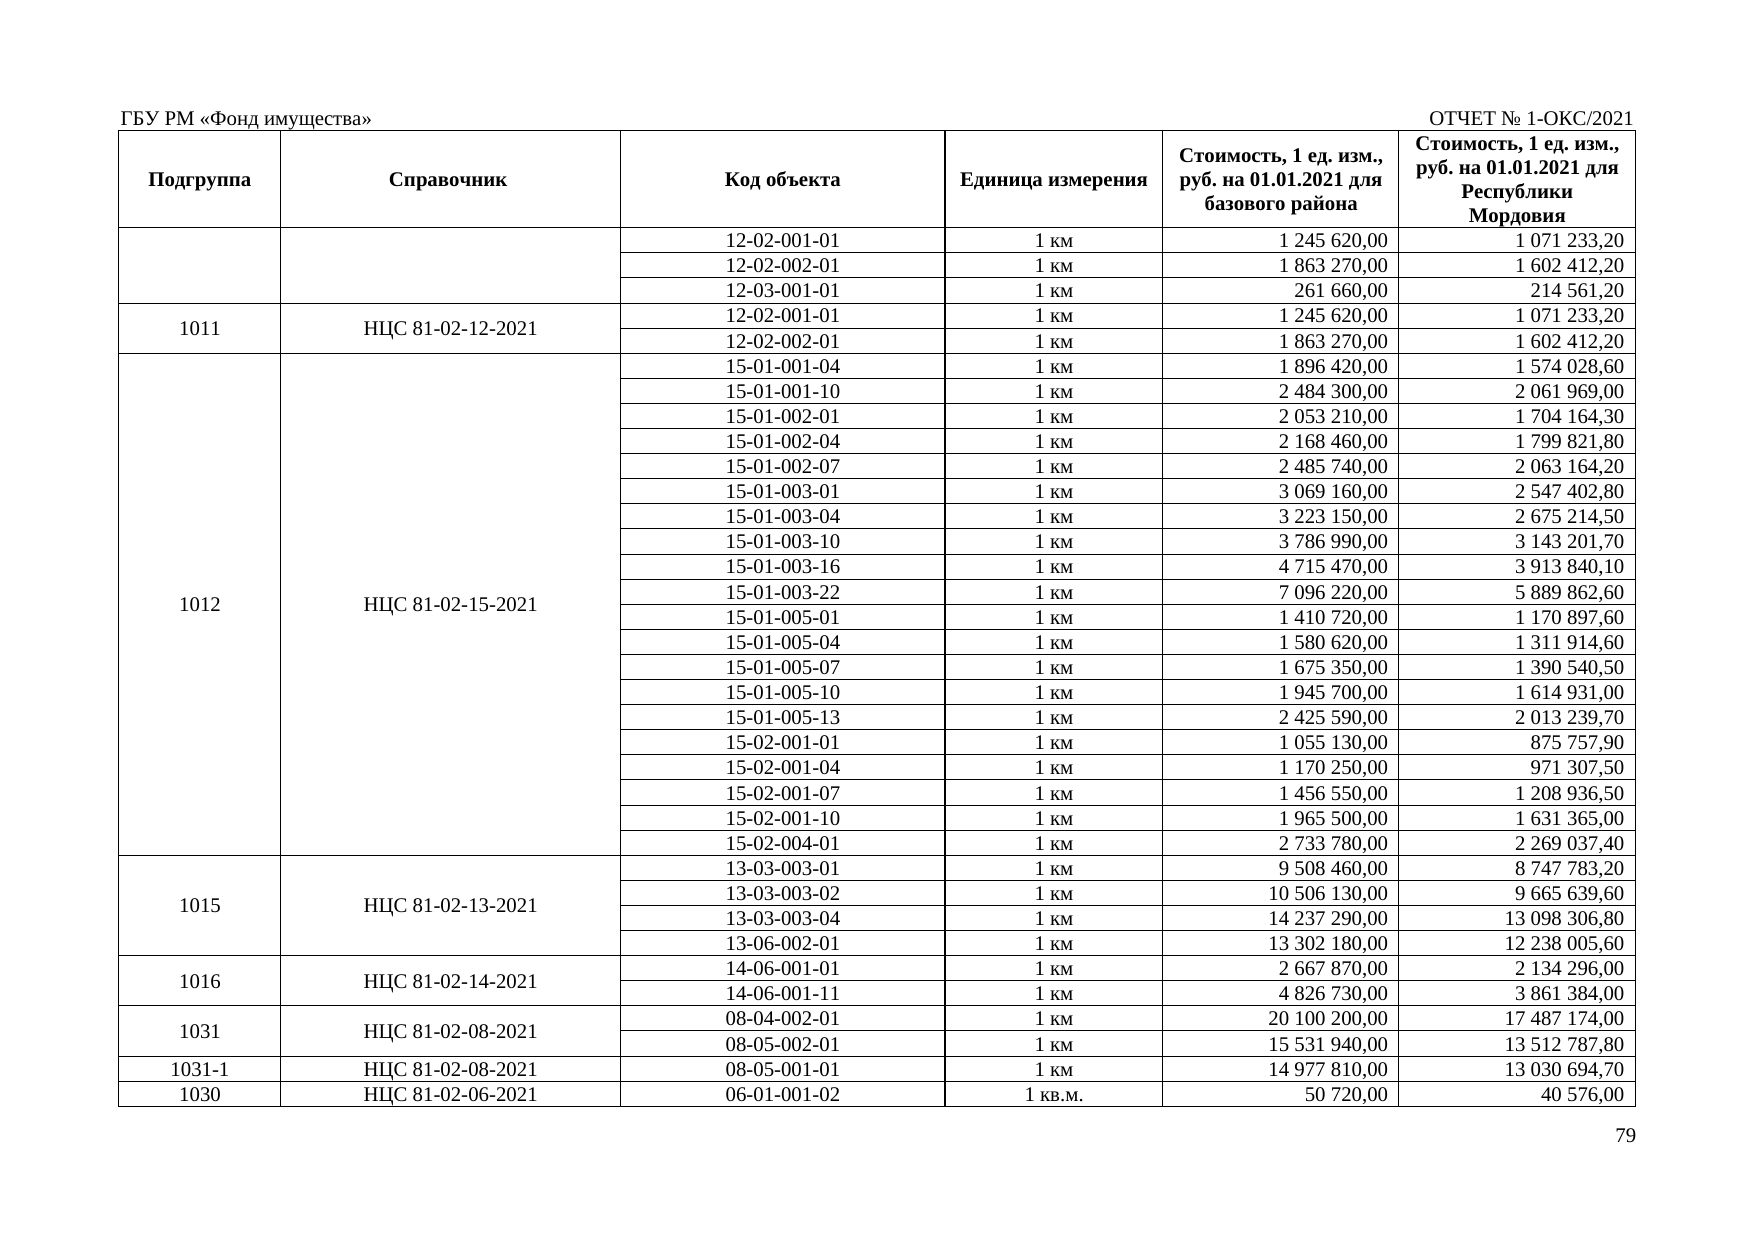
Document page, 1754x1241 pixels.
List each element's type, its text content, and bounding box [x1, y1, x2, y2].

table_cell 1 км [946, 253, 1162, 277]
table_cell 08-05-001-01 [621, 1057, 944, 1081]
table_cell 15-01-005-13 [621, 705, 944, 729]
table_cell 1 245 620,00 [1163, 304, 1398, 327]
table_header Код объекта [621, 131, 944, 227]
table_cell 15-01-005-10 [621, 680, 944, 704]
table_cell 1 580 620,00 [1163, 630, 1398, 654]
table_cell 3 223 150,00 [1163, 504, 1398, 528]
table_cell 1 кв.м. [946, 1082, 1162, 1106]
table_cell 1 км [946, 755, 1162, 779]
table_cell 1 675 350,00 [1163, 655, 1398, 679]
table_cell 1 км [946, 278, 1162, 302]
table_cell 1 км [946, 454, 1162, 478]
table_cell 1016 [119, 956, 280, 1005]
table_header Стоимость, 1 ед. изм., руб. на 01.01.2021 для базового района [1163, 131, 1398, 227]
table_cell НЦС 81-02-13-2021 [281, 856, 620, 955]
table_cell НЦС 81-02-14-2021 [281, 956, 620, 1005]
table_cell 12 238 005,60 [1399, 931, 1635, 955]
table_cell 2 063 164,20 [1399, 454, 1635, 478]
table_cell 1 км [946, 956, 1162, 980]
table_cell 1 км [946, 680, 1162, 704]
table_cell 1 км [946, 379, 1162, 403]
table_cell НЦС 81-02-12-2021 [281, 304, 620, 353]
table_cell 1 614 931,00 [1399, 680, 1635, 704]
table_cell 9 665 639,60 [1399, 881, 1635, 905]
table_header Подгруппа [119, 131, 280, 227]
table_cell 2 013 239,70 [1399, 705, 1635, 729]
table_cell 1031-1 [119, 1057, 280, 1081]
table_cell 3 069 160,00 [1163, 479, 1398, 503]
table_header Единица измерения [946, 131, 1162, 227]
table_cell НЦС 81-02-06-2021 [281, 1082, 620, 1106]
table_cell 14-06-001-01 [621, 956, 944, 980]
table_cell 15-02-001-10 [621, 806, 944, 829]
table_cell 261 660,00 [1163, 278, 1398, 302]
table_cell 1 631 365,00 [1399, 806, 1635, 829]
table_cell 2 168 460,00 [1163, 429, 1398, 453]
table_cell 13-03-003-02 [621, 881, 944, 905]
table_cell 08-05-002-01 [621, 1031, 944, 1056]
table_cell 06-01-001-02 [621, 1082, 944, 1106]
table_cell 12-03-001-01 [621, 278, 944, 302]
table_cell 1012 [119, 354, 280, 855]
table_cell 1 км [946, 1006, 1162, 1030]
table_cell 13-06-002-01 [621, 931, 944, 955]
table_cell 2 269 037,40 [1399, 831, 1635, 855]
table_cell 17 487 174,00 [1399, 1006, 1635, 1030]
table_cell 1 км [946, 730, 1162, 754]
table_cell 15-01-002-07 [621, 454, 944, 478]
table_cell 3 786 990,00 [1163, 529, 1398, 553]
table_header Стоимость, 1 ед. изм., руб. на 01.01.2021 для Республики Мордовия [1399, 131, 1635, 227]
table_cell 1 км [946, 806, 1162, 829]
table_cell 9 508 460,00 [1163, 856, 1398, 880]
table_cell 15 531 940,00 [1163, 1031, 1398, 1056]
table_cell 15-01-001-10 [621, 379, 944, 403]
table_cell 1 км [946, 304, 1162, 327]
table_cell 8 747 783,20 [1399, 856, 1635, 880]
table_cell 13 512 787,80 [1399, 1031, 1635, 1056]
table_cell 08-04-002-01 [621, 1006, 944, 1030]
table_cell 1 км [946, 479, 1162, 503]
table_cell 2 667 870,00 [1163, 956, 1398, 980]
table_cell 2 547 402,80 [1399, 479, 1635, 503]
table_cell 1 704 164,30 [1399, 404, 1635, 428]
table_cell 5 889 862,60 [1399, 580, 1635, 604]
table_cell 15-01-002-01 [621, 404, 944, 428]
table_cell 2 485 740,00 [1163, 454, 1398, 478]
table_cell 1 896 420,00 [1163, 354, 1398, 378]
table_cell 1 574 028,60 [1399, 354, 1635, 378]
table_cell 1 км [946, 329, 1162, 353]
table_cell 7 096 220,00 [1163, 580, 1398, 604]
table_cell 15-02-004-01 [621, 831, 944, 855]
table_cell 1 км [946, 655, 1162, 679]
table_cell 1 км [946, 780, 1162, 804]
table_cell 1 км [946, 354, 1162, 378]
table_cell 20 100 200,00 [1163, 1006, 1398, 1030]
table_cell 1 799 821,80 [1399, 429, 1635, 453]
table_cell 15-02-001-07 [621, 780, 944, 804]
table_cell 1030 [119, 1082, 280, 1106]
table_cell 15-01-005-07 [621, 655, 944, 679]
table_cell 1 км [946, 881, 1162, 905]
table_cell 2 733 780,00 [1163, 831, 1398, 855]
table_cell 1 945 700,00 [1163, 680, 1398, 704]
table_cell 2 425 590,00 [1163, 705, 1398, 729]
table_cell 1 км [946, 931, 1162, 955]
table_cell 15-01-003-01 [621, 479, 944, 503]
table_cell 1 071 233,20 [1399, 304, 1635, 327]
table_cell 15-01-005-01 [621, 605, 944, 629]
table_cell 12-02-002-01 [621, 253, 944, 277]
table_cell 1 170 897,60 [1399, 605, 1635, 629]
table_cell 13-03-003-01 [621, 856, 944, 880]
table_cell 15-01-001-04 [621, 354, 944, 378]
table_cell 1 863 270,00 [1163, 253, 1398, 277]
table_cell 15-01-002-04 [621, 429, 944, 453]
table_cell 1 км [946, 580, 1162, 604]
table_cell 40 576,00 [1399, 1082, 1635, 1106]
table_cell 1 км [946, 228, 1162, 252]
table_cell 1 965 500,00 [1163, 806, 1398, 829]
table_cell 1 208 936,50 [1399, 780, 1635, 804]
table_cell 1015 [119, 856, 280, 955]
table_cell 12-02-001-01 [621, 228, 944, 252]
table_cell 3 143 201,70 [1399, 529, 1635, 553]
table_cell 1 245 620,00 [1163, 228, 1398, 252]
table_cell 1 км [946, 504, 1162, 528]
table_cell 1 км [946, 856, 1162, 880]
table_cell 875 757,90 [1399, 730, 1635, 754]
table_cell НЦС 81-02-08-2021 [281, 1057, 620, 1081]
table_cell 1 410 720,00 [1163, 605, 1398, 629]
table_cell 4 715 470,00 [1163, 555, 1398, 578]
table_cell 14-06-001-11 [621, 981, 944, 1005]
table_cell 1 071 233,20 [1399, 228, 1635, 252]
table_cell 12-02-002-01 [621, 329, 944, 353]
table_cell НЦС 81-02-08-2021 [281, 1006, 620, 1056]
table_cell 13 302 180,00 [1163, 931, 1398, 955]
table_cell 10 506 130,00 [1163, 881, 1398, 905]
table_cell 1 863 270,00 [1163, 329, 1398, 353]
table_cell 214 561,20 [1399, 278, 1635, 302]
table_cell 1 км [946, 1057, 1162, 1081]
table_cell 12-02-001-01 [621, 304, 944, 327]
table_cell 1 км [946, 1031, 1162, 1056]
table_cell 13 030 694,70 [1399, 1057, 1635, 1081]
table_cell 2 675 214,50 [1399, 504, 1635, 528]
table_cell 1 км [946, 404, 1162, 428]
table_cell 1 км [946, 981, 1162, 1005]
table_cell 1 км [946, 630, 1162, 654]
table_cell [281, 228, 620, 302]
table_cell 50 720,00 [1163, 1082, 1398, 1106]
table_cell 1 км [946, 831, 1162, 855]
table_cell 14 977 810,00 [1163, 1057, 1398, 1081]
table_cell 14 237 290,00 [1163, 906, 1398, 930]
table_cell 1011 [119, 304, 280, 353]
table_cell 2 061 969,00 [1399, 379, 1635, 403]
table_cell 1 км [946, 529, 1162, 553]
table_cell 971 307,50 [1399, 755, 1635, 779]
table_cell 2 134 296,00 [1399, 956, 1635, 980]
table_cell 1 км [946, 605, 1162, 629]
table_cell 2 053 210,00 [1163, 404, 1398, 428]
table_cell 13 098 306,80 [1399, 906, 1635, 930]
table_cell 1 км [946, 906, 1162, 930]
table_cell 13-03-003-04 [621, 906, 944, 930]
table_cell 1 602 412,20 [1399, 253, 1635, 277]
table_cell НЦС 81-02-15-2021 [281, 354, 620, 855]
table_cell 1031 [119, 1006, 280, 1056]
table_cell 15-01-003-22 [621, 580, 944, 604]
table_cell 1 км [946, 705, 1162, 729]
table_cell [119, 228, 280, 302]
table_cell 1 456 550,00 [1163, 780, 1398, 804]
table_cell 2 484 300,00 [1163, 379, 1398, 403]
table_cell 1 км [946, 555, 1162, 578]
table_cell 1 602 412,20 [1399, 329, 1635, 353]
table_cell 15-01-003-10 [621, 529, 944, 553]
table_cell 1 390 540,50 [1399, 655, 1635, 679]
table_cell 3 913 840,10 [1399, 555, 1635, 578]
table_cell 4 826 730,00 [1163, 981, 1398, 1005]
table_cell 1 170 250,00 [1163, 755, 1398, 779]
table_cell 1 055 130,00 [1163, 730, 1398, 754]
table_cell 15-01-005-04 [621, 630, 944, 654]
table_cell 15-02-001-01 [621, 730, 944, 754]
table_cell 15-01-003-04 [621, 504, 944, 528]
table_cell 1 км [946, 429, 1162, 453]
table_header Справочник [281, 131, 620, 227]
table_cell 1 311 914,60 [1399, 630, 1635, 654]
table_cell 15-02-001-04 [621, 755, 944, 779]
table_cell 15-01-003-16 [621, 555, 944, 578]
table_cell 3 861 384,00 [1399, 981, 1635, 1005]
